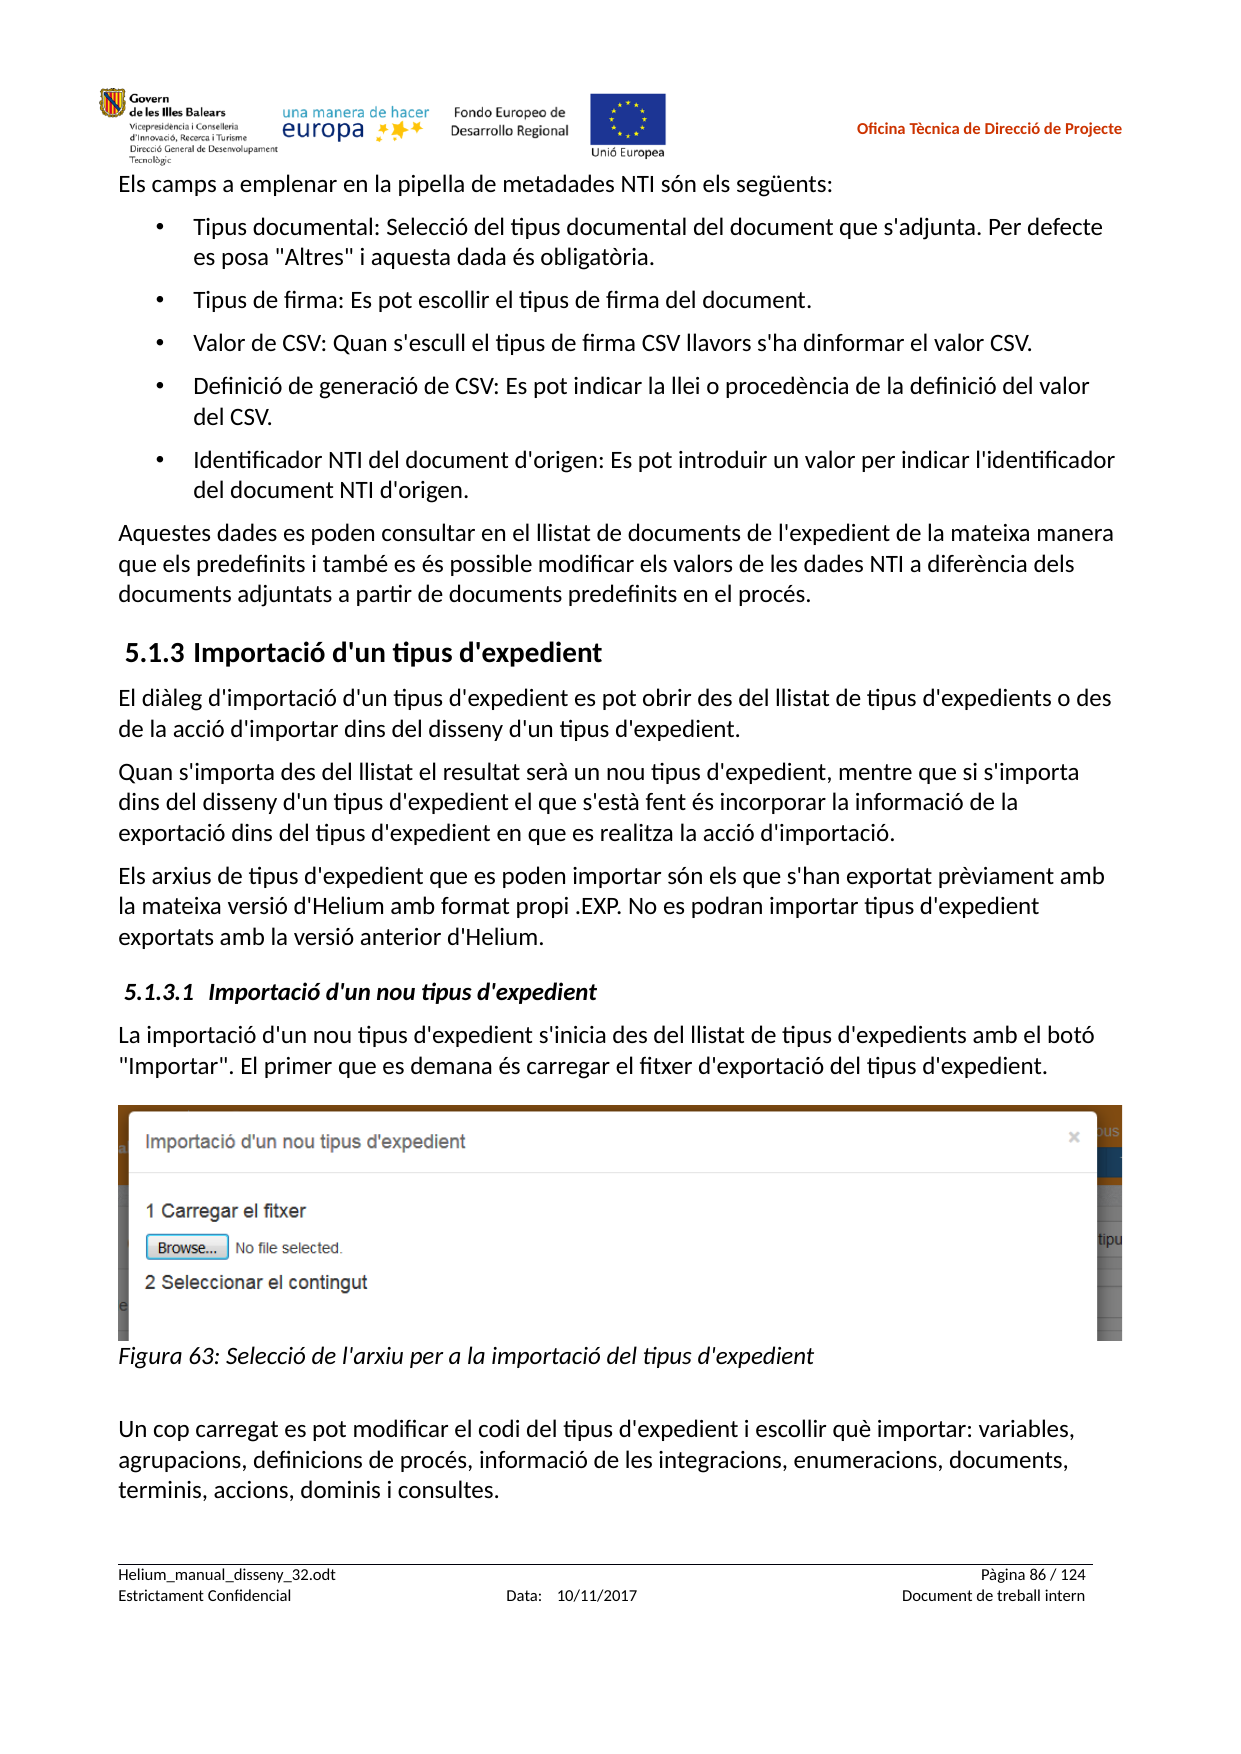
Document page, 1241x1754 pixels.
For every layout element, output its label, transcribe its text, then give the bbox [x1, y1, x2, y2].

text Un cop carregat es pot modificar el codi del tipus d'expedient i escollir què importar: variables, agrupacions, definicions de procés, informació de les integracions, enumeracions, documents, terminis, accions, dominis i consultes. [118, 1414, 1122, 1505]
text Quan s'importa des del llistat el resultat serà un nou tipus d'expedient, mentre que si s'importa dins del disseny d'un tipus d'expedient el que s'està fent és incorporar la informació de la exportació dins del tipus d'expedient en que es realitza la acció d'importació. [118, 756, 1122, 847]
text La importació d'un nou tipus d'expedient s'inicia des del llistat de tipus d'expedients amb el botó "Importar". El primer que es demana és carregar el fitxer d'exportació del tipus d'expedient. [118, 1019, 1122, 1080]
list Tipus documental: Selecció del tipus documental del document que s'adjunta. Per defecte es posa "Altres" i aquesta dada és obligatòria. [156, 211, 1122, 272]
picture [99, 87, 668, 166]
list Tipus de firma: Es pot escollir el tipus de firma del document. [156, 284, 1122, 315]
list Identificador NTI del document d'origen: Es pot introduir un valor per indicar l'identificador del document NTI d'origen. [156, 444, 1122, 505]
subtitle Importació d'un nou tipus d'expedient [118, 976, 1122, 1007]
text Els camps a emplenar en la pipella de metadades NTI són els següents: [118, 168, 1122, 198]
text Els arxius de tipus d'expedient que es poden importar són els que s'han exportat prèviament amb la mateixa versió d'Helium amb format propi .EXP. No es podran importar tipus d'expedient exportats amb la versió anterior d'Helium. [118, 860, 1122, 951]
subtitle Importació d'un tipus d'expedient [118, 634, 1122, 670]
list Definició de generació de CSV: Es pot indicar la llei o procedència de la definició del valor del CSV. [156, 371, 1122, 432]
text El diàleg d'importació d'un tipus d'expedient es pot obrir des del llistat de tipus d'expedients o des de la acció d'importar dins del disseny d'un tipus d'expedient. [118, 682, 1122, 743]
text Aquestes dades es poden consultar en el llistat de documents de l'expedient de la mateixa manera que els predefinits i també es és possible modificar els valors de les dades NTI a diferència dels documents adjuntats a partir de documents predefinits en el procés. [118, 518, 1122, 609]
text Figura 63: Selecció de l'arxiu per a la importació del tipus d'expedient [118, 1341, 1122, 1371]
list Valor de CSV: Quan s'escull el tipus de firma CSV llavors s'ha dinformar el valor CSV. [156, 327, 1122, 358]
picture [118, 1105, 1123, 1341]
